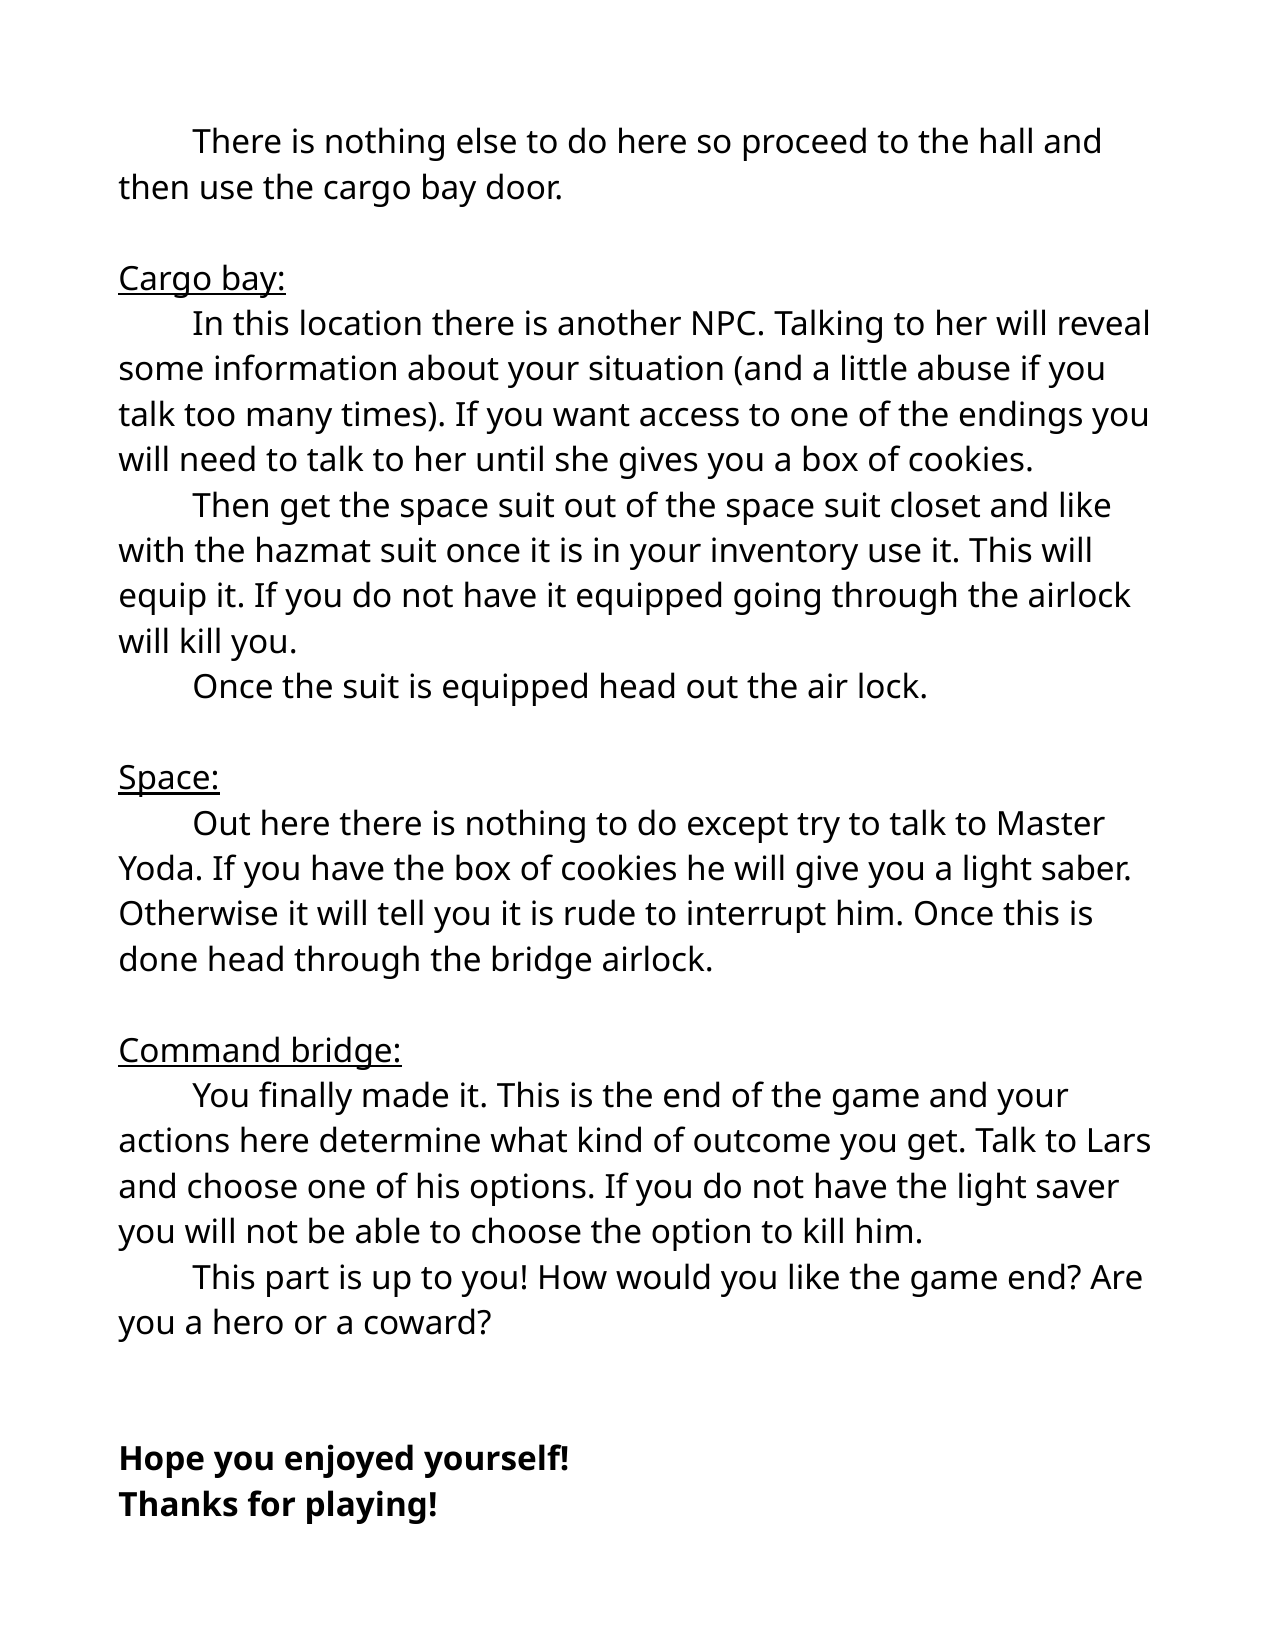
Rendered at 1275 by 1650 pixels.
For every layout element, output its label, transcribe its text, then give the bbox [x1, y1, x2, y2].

text Command bridge: [118, 1026, 1157, 1072]
text Hope you enjoyed yourself! [118, 1435, 1157, 1481]
text You finally made it. This is the end of the game and your actions here determine what kind of outcome you get. Talk to Lars and choose one of his options. If you do not have the light saver you will not be able to choose the option to kill him. [118, 1072, 1157, 1253]
text Out here there is nothing to do except try to talk to Master Yoda. If you have the box of cookies he will give you a light saber. Otherwise it will tell you it is rude to interrupt him. Once this is done head through the bridge airlock. [118, 799, 1157, 981]
text This part is up to you! How would you like the game end? Are you a hero or a coward? [118, 1253, 1157, 1344]
text In this location there is another NPC. Talking to her will reveal some information about your situation (and a little abuse if you talk too many times). If you want access to one of the endings you will need to talk to her until she gives you a box of cookies. [118, 300, 1157, 481]
text Cargo bay: [118, 254, 1157, 300]
text Then get the space suit out of the space suit closet and like with the hazmat suit once it is in your inventory use it. This will equip it. If you do not have it equipped going through the airlock will kill you. [118, 481, 1157, 663]
text Once the suit is equipped head out the air lock. [118, 663, 1157, 708]
text Space: [118, 754, 1157, 799]
text There is nothing else to do here so proceed to the hall and then use the cargo bay door. [118, 118, 1157, 209]
text Thanks for playing! [118, 1481, 1157, 1526]
